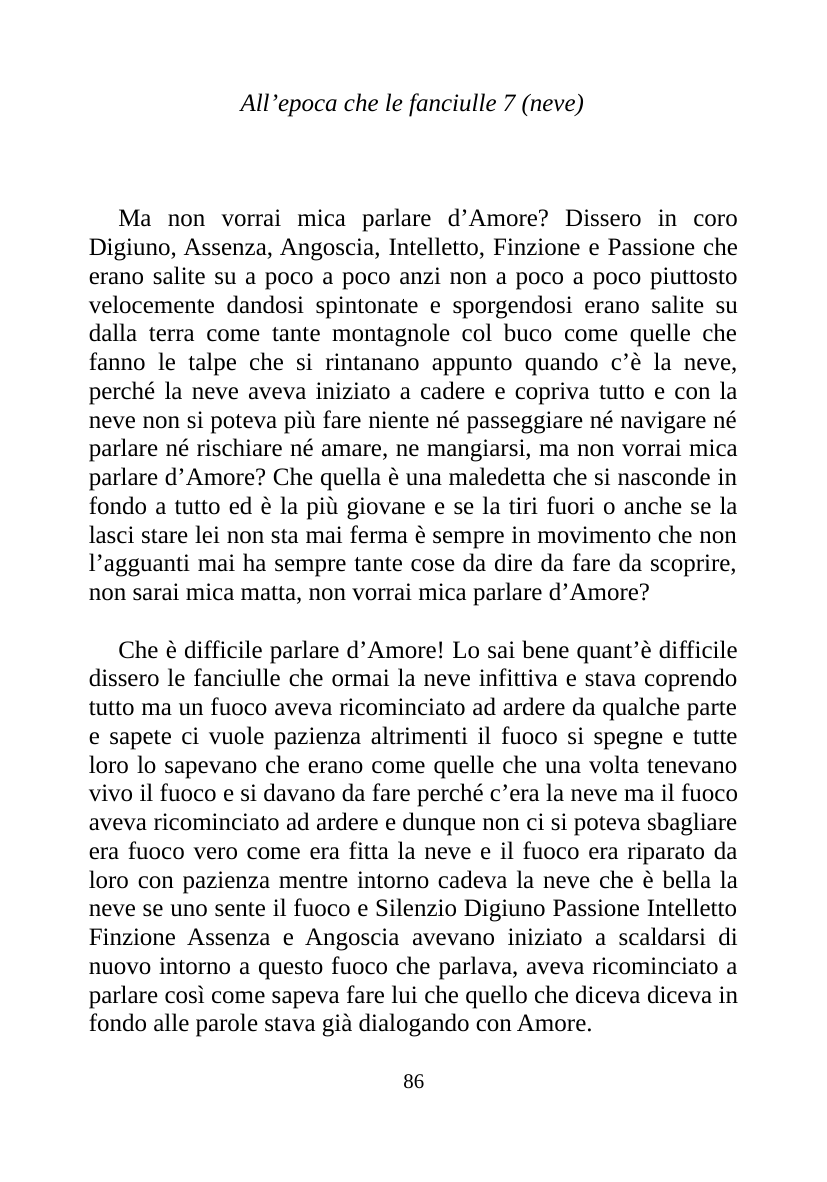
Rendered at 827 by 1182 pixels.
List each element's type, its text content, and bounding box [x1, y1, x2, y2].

text Ma non vorrai mica parlare d’Amore? Dissero in coro Digiuno, Assenza, Angoscia, Intelletto, Finzione e Passione che erano salite su a poco a poco anzi non a poco a poco piuttosto velocemente dandosi spintonate e sporgendosi erano salite su dalla terra come tante montagnole col buco come quelle che fanno le talpe che si rintanano appunto quando c’è la neve, perché la neve aveva iniziato a cadere e copriva tutto e con la neve non si poteva più fare niente né passeggiare né navigare né parlare né rischiare né amare, ne mangiarsi, ma non vorrai mica parlare d’Amore? Che quella è una maledetta che si nasconde in fondo a tutto ed è la più giovane e se la tiri fuori o anche se la lasci stare lei non sta mai ferma è sempre in movimento che non l’agguanti mai ha sempre tante cose da dire da fare da scoprire, non sarai mica matta, non vorrai mica parlare d’Amore? [88, 203, 738, 606]
subtitle All’epoca che le fanciulle 7 (neve) [88, 88, 738, 117]
text Che è difficile parlare d’Amore! Lo sai bene quant’è difficile dissero le fanciulle che ormai la neve infittiva e stava coprendo tutto ma un fuoco aveva ricominciato ad ardere da qualche parte e sapete ci vuole pazienza altrimenti il fuoco si spegne e tutte loro lo sapevano che erano come quelle che una volta tenevano vivo il fuoco e si davano da fare perché c’era la neve ma il fuoco aveva ricominciato ad ardere e dunque non ci si poteva sbagliare era fuoco vero come era fitta la neve e il fuoco era riparato da loro con pazienza mentre intorno cadeva la neve che è bella la neve se uno sente il fuoco e Silenzio Digiuno Passione Intelletto Finzione Assenza e Angoscia avevano iniziato a scaldarsi di nuovo intorno a questo fuoco che parlava, aveva ricominciato a parlare così come sapeva fare lui che quello che diceva diceva in fondo alle parole stava già dialogando con Amore. [88, 635, 738, 1037]
